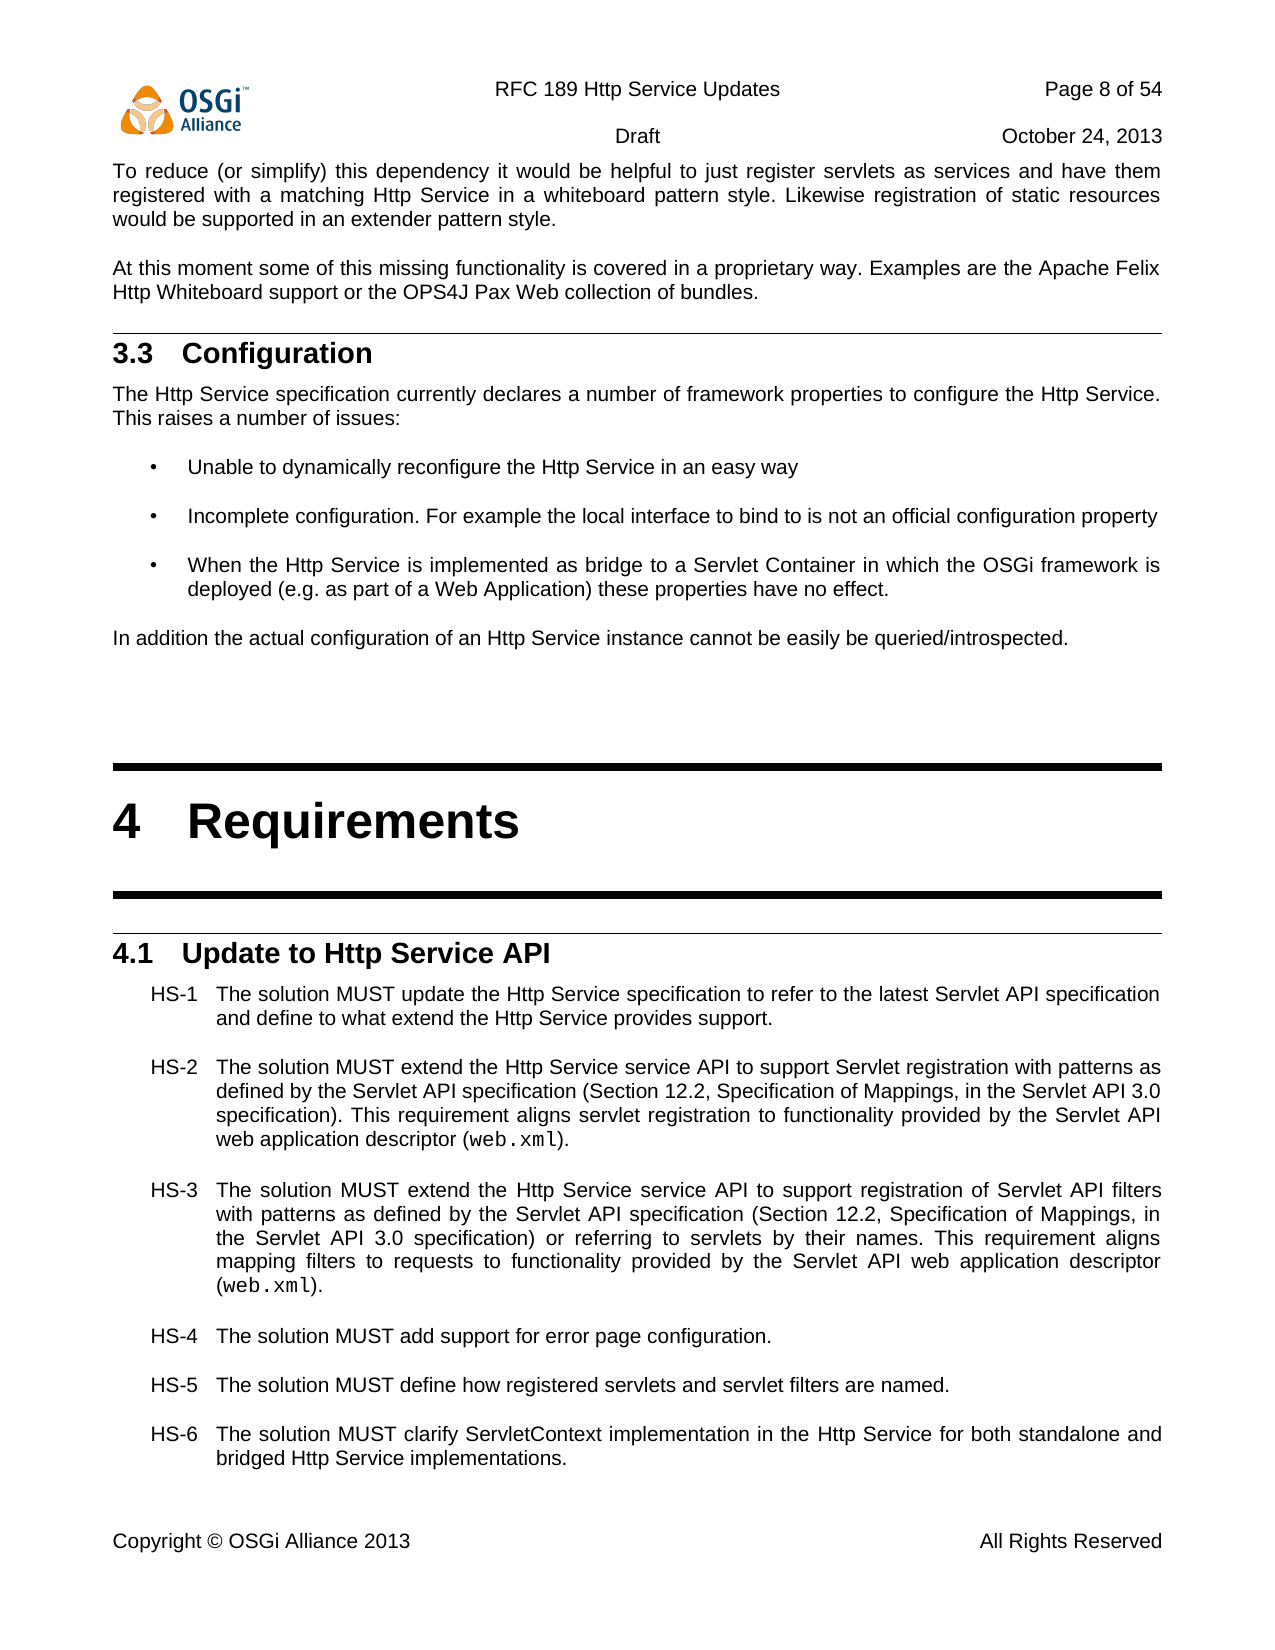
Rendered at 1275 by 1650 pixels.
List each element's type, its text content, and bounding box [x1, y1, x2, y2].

list The solution MUST add support for error page configuration. [150, 1324, 1162, 1348]
list When the Http Service is implemented as bridge to a Servlet Container in which the OSGi framework is deployed (e.g. as part of a Web Application) these properties have no effect. [150, 553, 1162, 601]
picture [113, 78, 257, 142]
list The solution MUST update the Http Service specification to refer to the latest Servlet API specification and define to what extend the Http Service provides support. [150, 982, 1162, 1030]
list The solution MUST clarify ServletContext implementation in the Http Service for both standalone and bridged Http Service implementations. [150, 1422, 1162, 1470]
list The solution MUST extend the Http Service service API to support registration of Servlet API filters with patterns as defined by the Servlet API specification (Section 12.2, Specification of Mappings, in the Servlet API 3.0 specification) or referring to servlets by their names. This requirement aligns mapping filters to requests to functionality provided by the Servlet API web application descriptor (web.xml). [150, 1177, 1162, 1299]
text At this moment some of this missing functionality is covered in a proprietary way. Examples are the Apache Felix Http Whiteboard support or the OPS4J Pax Web collection of bundles. [112, 256, 1162, 304]
list The solution MUST extend the Http Service service API to support Servlet registration with patterns as defined by the Servlet API specification (Section 12.2, Specification of Mappings, in the Servlet API 3.0 specification). This requirement aligns servlet registration to functionality provided by the Servlet API web application descriptor (web.xml). [150, 1055, 1162, 1152]
text In addition the actual configuration of an Http Service instance cannot be easily be queried/introspected. [112, 626, 1162, 650]
subtitle Requirements [112, 764, 1162, 899]
list The solution MUST define how registered servlets and servlet filters are named. [150, 1373, 1162, 1397]
subtitle Configuration [112, 334, 1162, 369]
text The Http Service specification currently declares a number of framework properties to configure the Http Service. This raises a number of issues: [112, 382, 1162, 430]
list Incomplete configuration. For example the local interface to bind to is not an official configuration property [150, 504, 1162, 528]
text To reduce (or simplify) this dependency it would be helpful to just register servlets as services and have them registered with a matching Http Service in a whiteboard pattern style. Likewise registration of static resources would be supported in an extender pattern style. [112, 159, 1162, 231]
list Unable to dynamically reconfigure the Http Service in an easy way [150, 455, 1162, 479]
subtitle Update to Http Service API [112, 934, 1162, 969]
